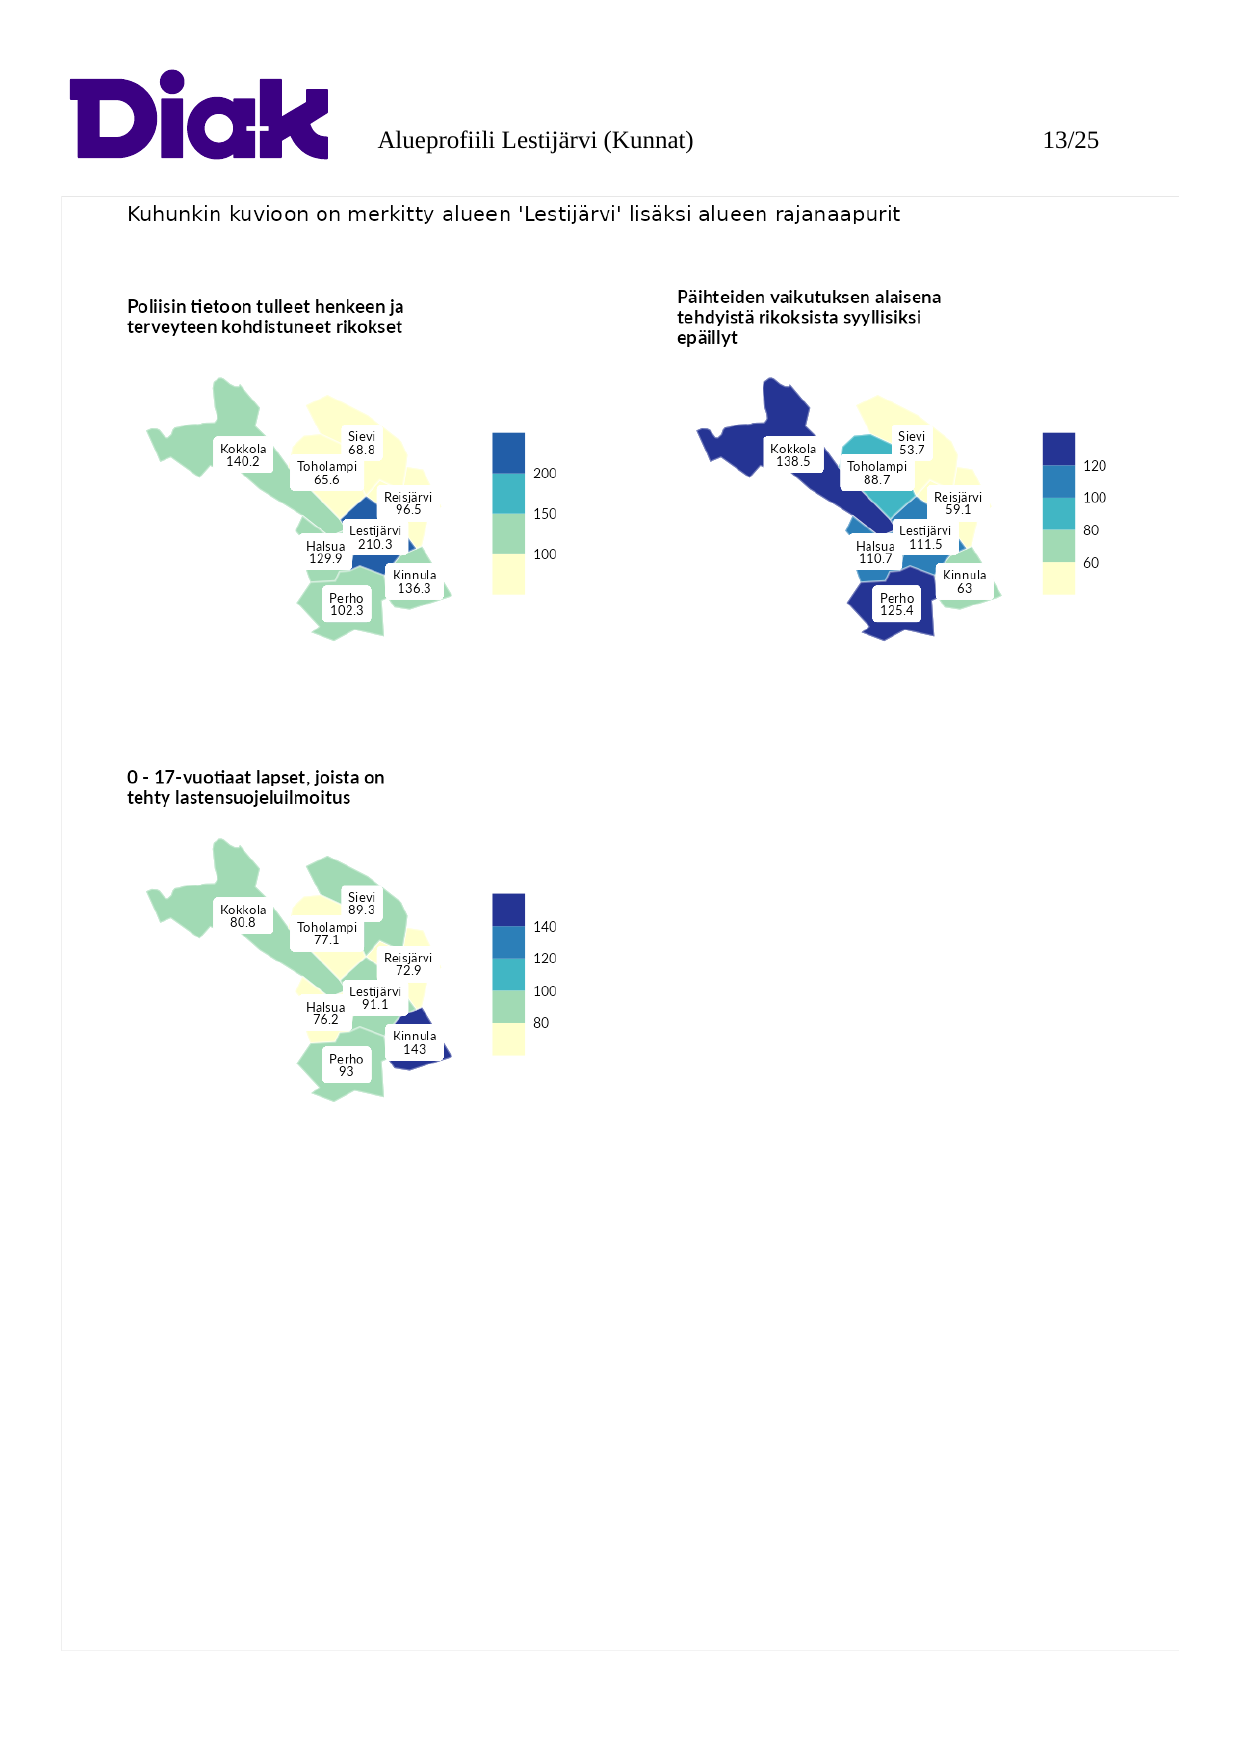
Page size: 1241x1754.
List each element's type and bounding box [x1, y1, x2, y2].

picture [61, 196, 1179, 1651]
